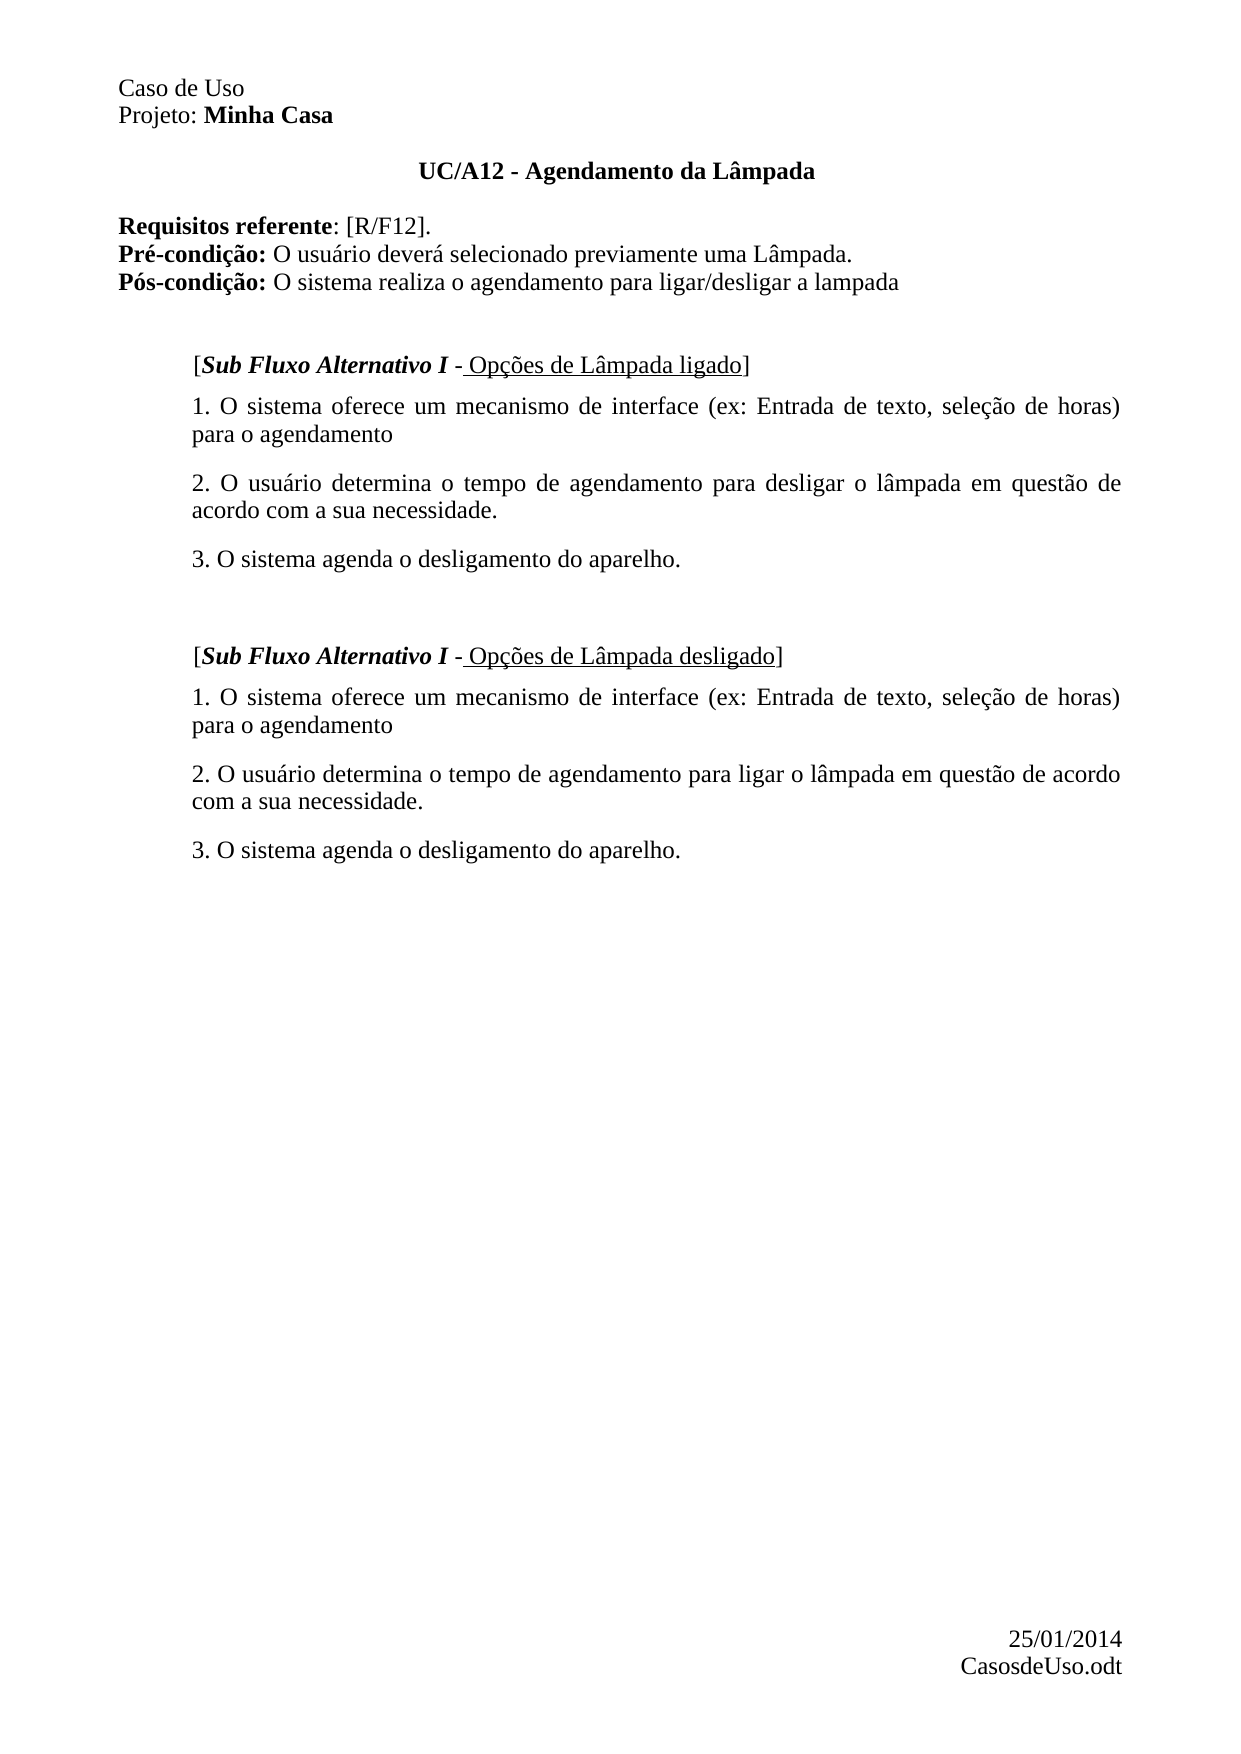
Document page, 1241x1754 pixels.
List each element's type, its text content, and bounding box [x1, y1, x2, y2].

text 2. O usuário determina o tempo de agendamento para desligar o lâmpada em questão de acordo com a sua necessidade. [192, 469, 1122, 524]
text 3. O sistema agenda o desligamento do aparelho. [192, 545, 1122, 573]
text UC/A12 - Agendamento da Lâmpada [343, 157, 1122, 184]
text Pós-condição: O sistema realiza o agendamento para ligar/desligar a lampada [118, 268, 1122, 295]
text Pré-condição: O usuário deverá selecionado previamente uma Lâmpada. [118, 240, 1122, 268]
text 2. O usuário determina o tempo de agendamento para ligar o lâmpada em questão de acordo com a sua necessidade. [192, 760, 1122, 815]
text 3. O sistema agenda o desligamento do aparelho. [192, 836, 1122, 864]
text 1. O sistema oferece um mecanismo de interface (ex: Entrada de texto, seleção de horas) para o agendamento [192, 683, 1122, 739]
text 1. O sistema oferece um mecanismo de interface (ex: Entrada de texto, seleção de horas) para o agendamento [192, 392, 1122, 448]
text [Sub Fluxo Alternativo I - Opções de Lâmpada ligado] [118, 351, 1122, 378]
text Requisitos referente: [R/F12]. [118, 212, 1122, 240]
text [Sub Fluxo Alternativo I - Opções de Lâmpada desligado] [118, 642, 1122, 670]
